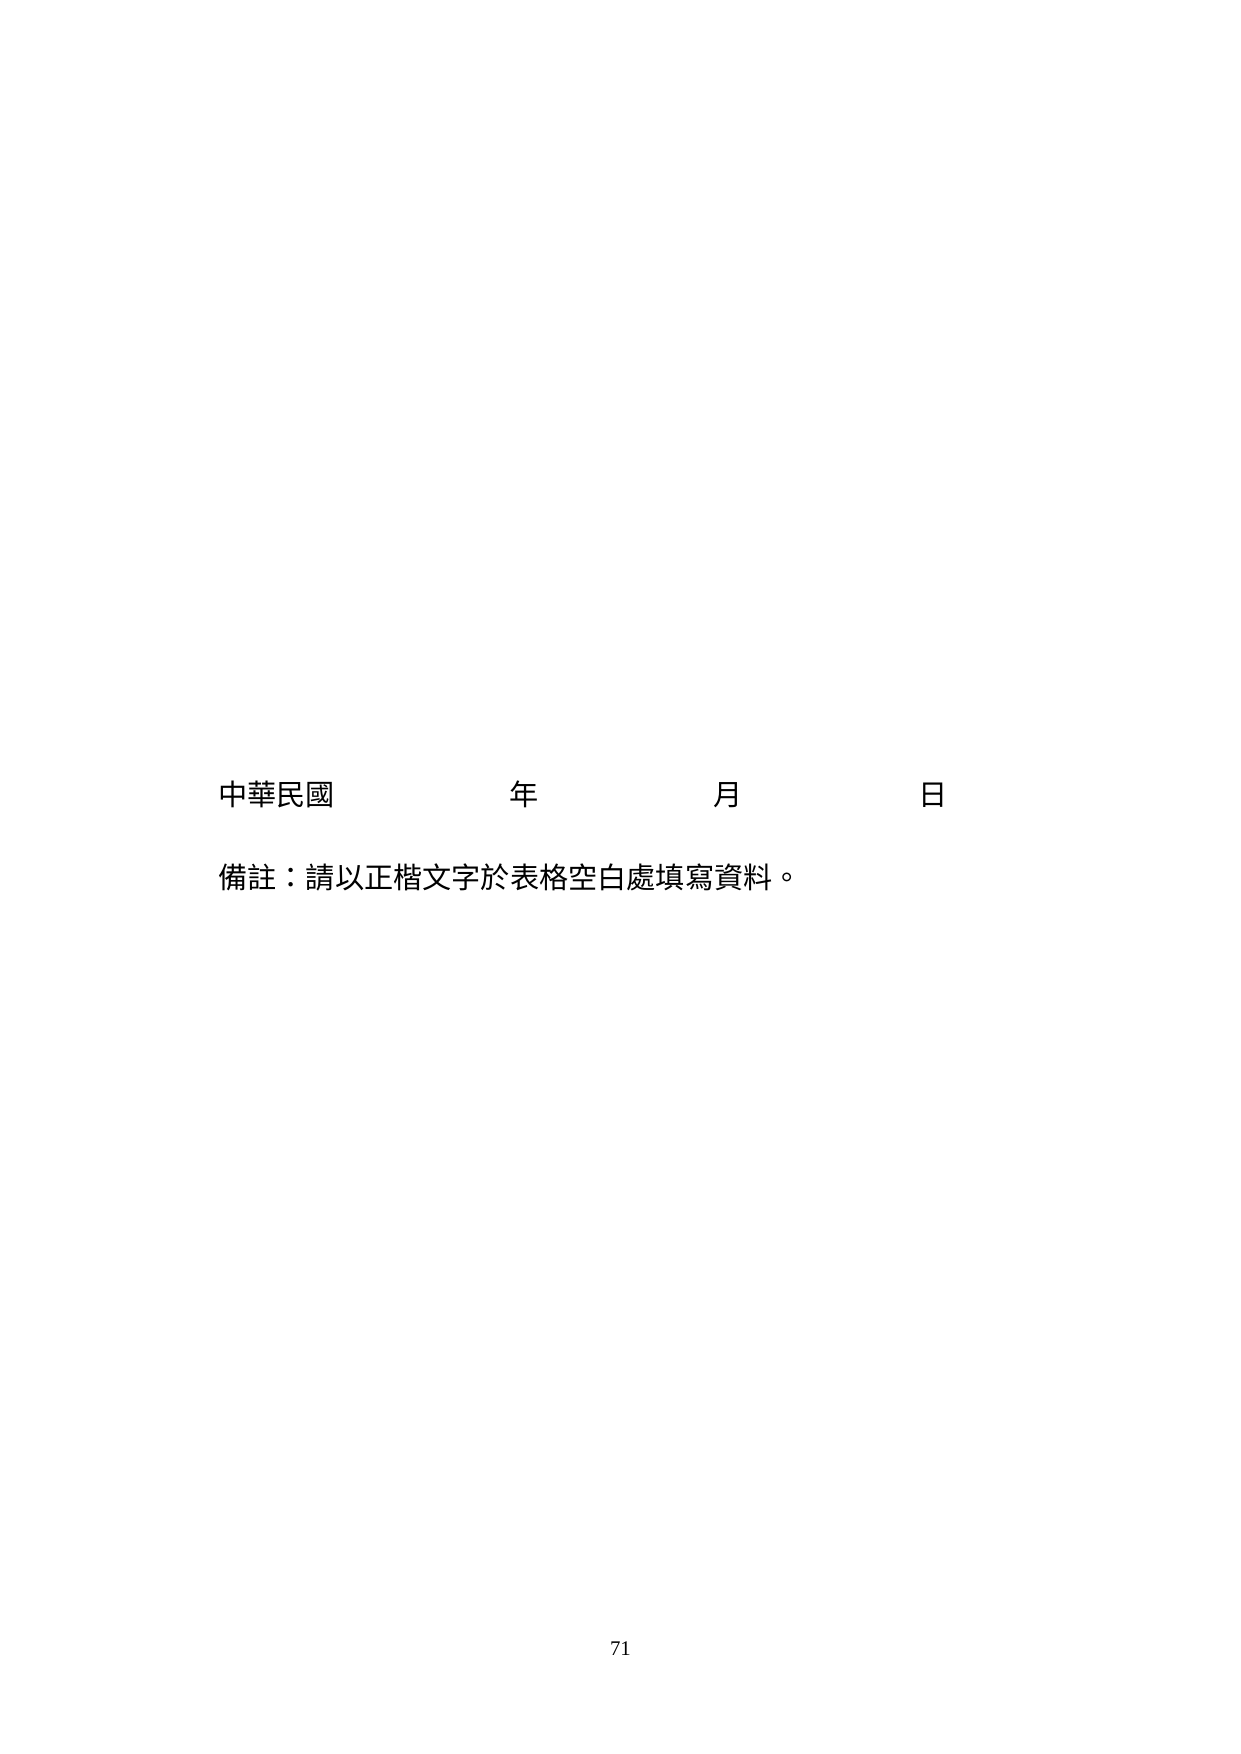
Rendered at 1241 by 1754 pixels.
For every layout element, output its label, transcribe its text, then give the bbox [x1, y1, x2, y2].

text 備註：請以正楷文字於表格空白處填寫資料。 [218, 814, 1122, 897]
text 中華民國 年 月 日 [218, 730, 1022, 814]
